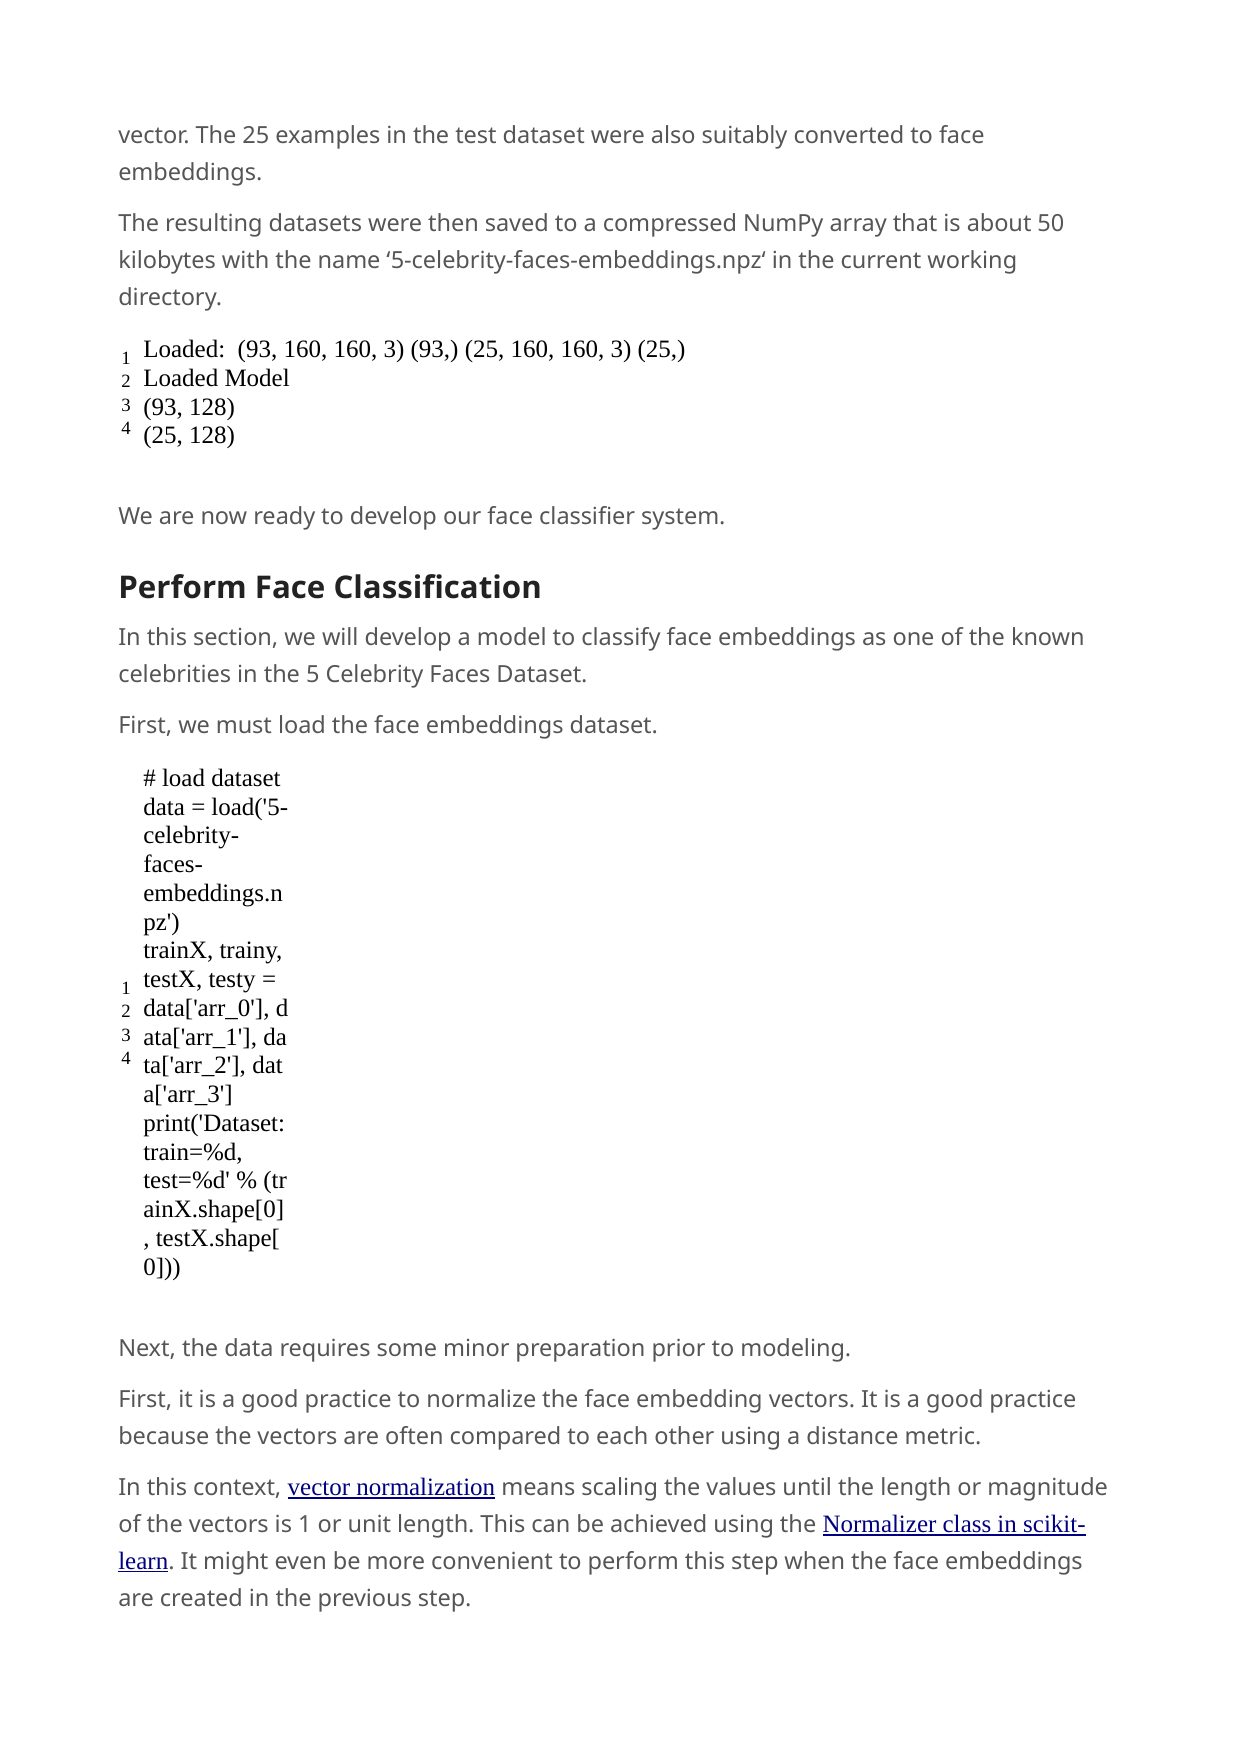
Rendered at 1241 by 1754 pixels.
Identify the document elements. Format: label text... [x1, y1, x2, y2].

table_header 1 2 3 4 [118, 331, 140, 452]
table_header Loaded: (93, 160, 160, 3) (93,) (25, 160, 160, 3) (25,) Loaded Model (93, 128) (25, 128) [140, 331, 695, 452]
text vector. The 25 examples in the test dataset were also suitably converted to face embeddings. [118, 118, 1122, 187]
table_header 1 2 3 4 [118, 760, 140, 1283]
text The resulting datasets were then saved to a compressed NumPy array that is about 50 kilobytes with the name ‘5-celebrity-faces-embeddings.npz‘ in the current working directory. [118, 206, 1122, 312]
text In this context, vector normalization means scaling the values until the length or magnitude of the vectors is 1 or unit length. This can be achieved using the Normalizer class in scikit-learn. It might even be more convenient to perform this step when the face embeddings are created in the previous step. [118, 1471, 1122, 1613]
table_header # load dataset data = load('5-celebrity-faces-embeddings.npz') trainX, trainy, testX, testy = data['arr_0'], data['arr_1'], data['arr_2'], data['arr_3'] print('Dataset: train=%d, test=%d' % (trainX.shape[0], testX.shape[0])) [140, 760, 292, 1283]
text We are now ready to develop our face classifier system. [118, 499, 1122, 532]
text Next, the data requires some minor preparation prior to modeling. [118, 1331, 1122, 1363]
text First, we must load the face embeddings dataset. [118, 709, 1122, 741]
subtitle Perform Face Classification [118, 566, 1122, 608]
text First, it is a good practice to normalize the face embedding vectors. It is a good practice because the vectors are often compared to each other using a distance metric. [118, 1382, 1122, 1451]
text In this section, we will develop a model to classify face embeddings as one of the known celebrities in the 5 Celebrity Faces Dataset. [118, 621, 1122, 689]
